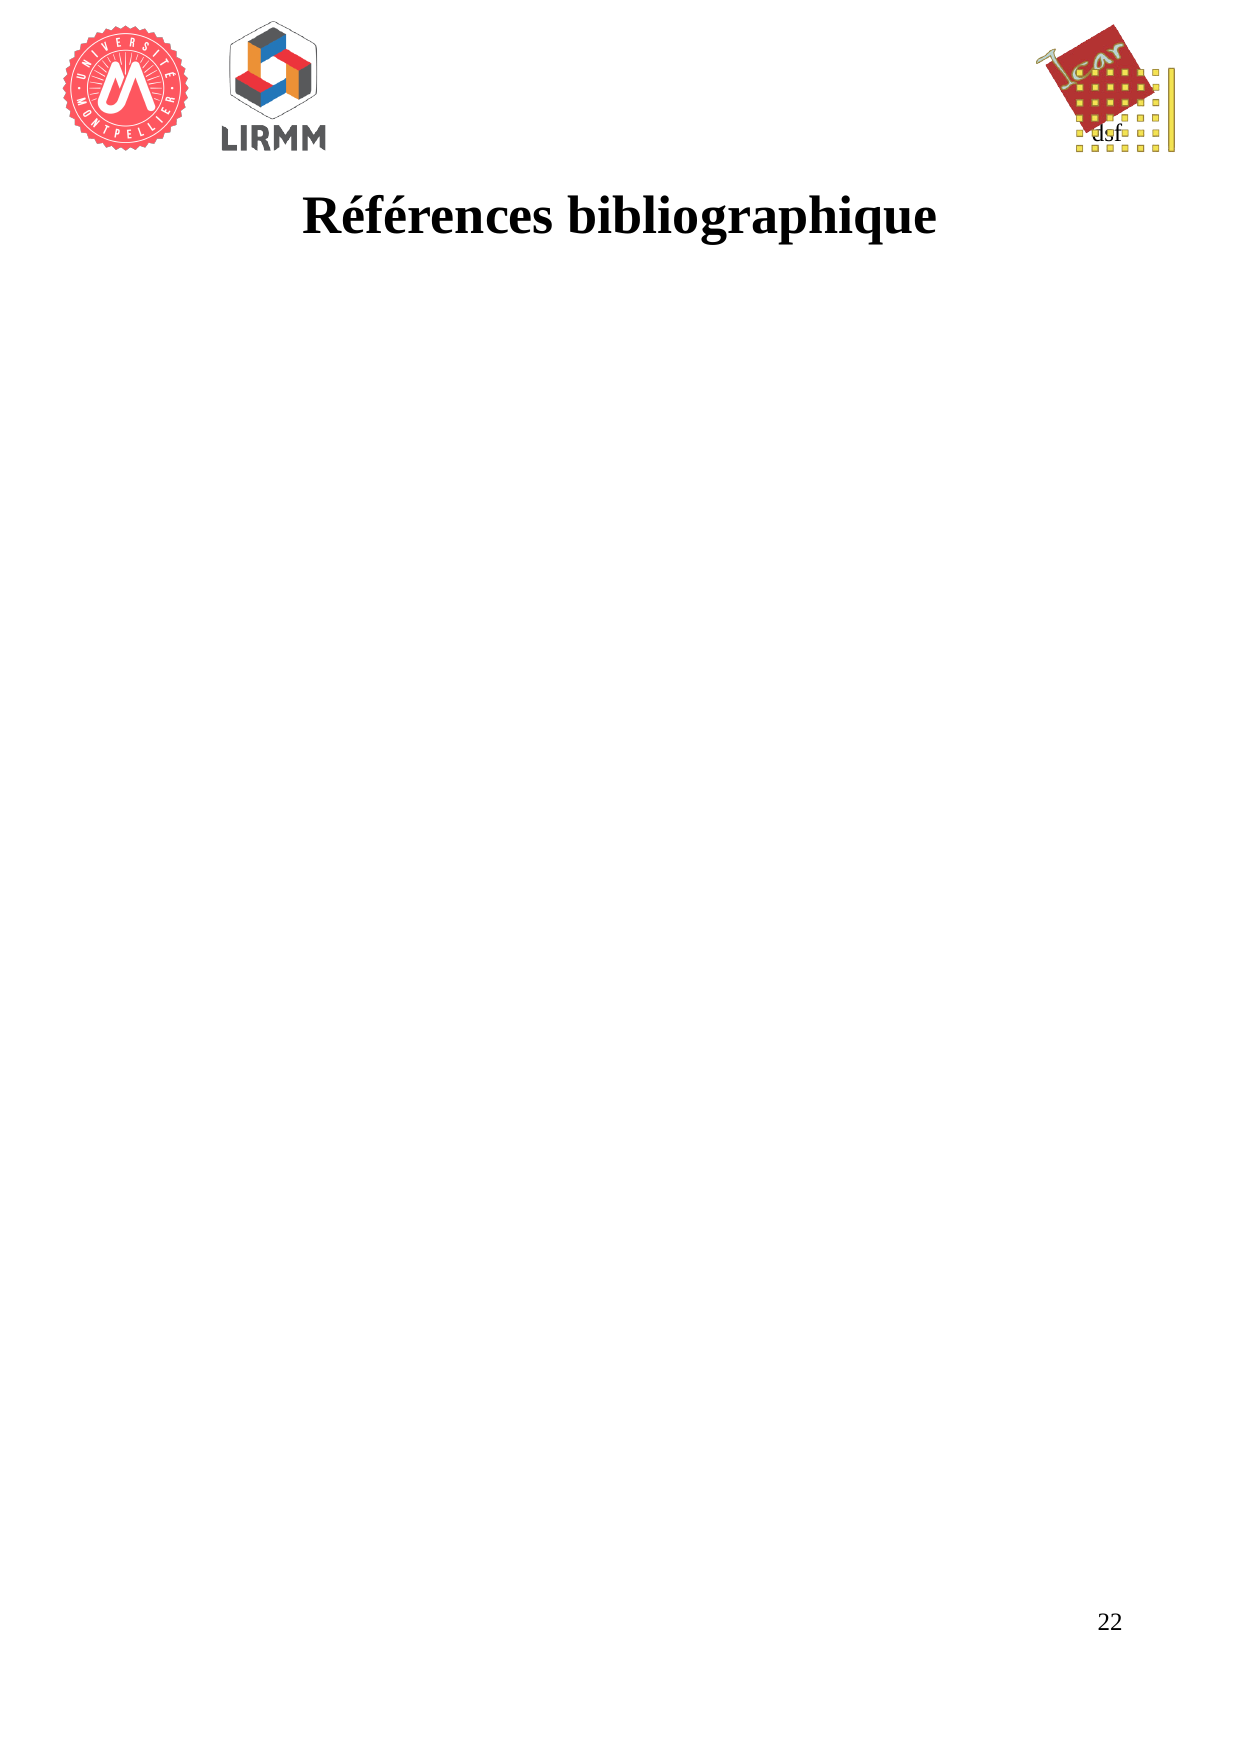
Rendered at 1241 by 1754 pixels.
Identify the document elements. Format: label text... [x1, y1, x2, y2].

picture [203, 16, 343, 155]
picture [1025, 6, 1177, 154]
picture [57, 13, 201, 156]
subtitle Références bibliographique [118, 183, 1122, 245]
